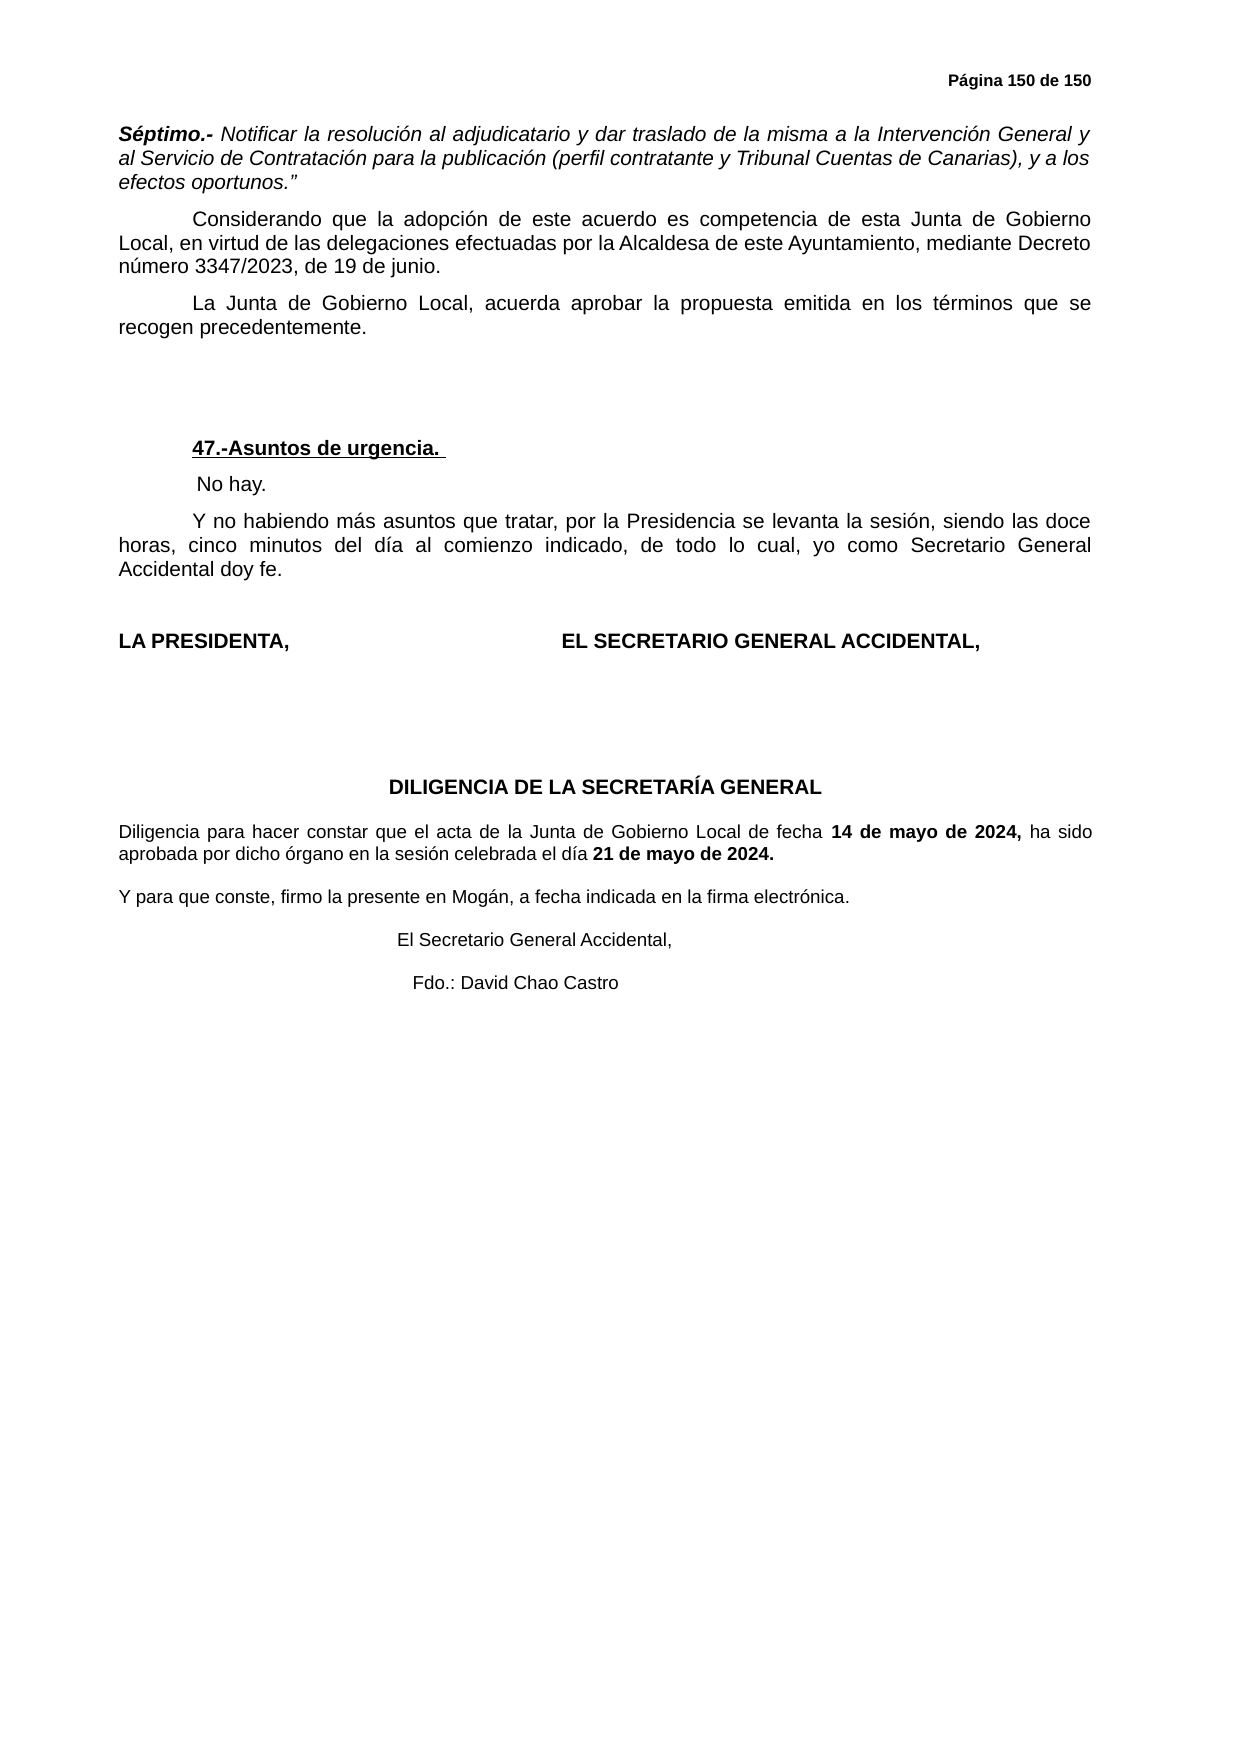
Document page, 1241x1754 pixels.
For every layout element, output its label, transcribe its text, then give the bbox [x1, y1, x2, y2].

text No hay. [118, 472, 1092, 496]
text DILIGENCIA DE LA SECRETARÍA GENERAL [118, 775, 1092, 799]
text Fdo.: David Chao Castro [118, 972, 1092, 993]
text Considerando que la adopción de este acuerdo es competencia de esta Junta de Gobierno Local, en virtud de las delegaciones efectuadas por la Alcaldesa de este Ayuntamiento, mediante Decreto número 3347/2023, de 19 de junio. [118, 206, 1092, 278]
text La Junta de Gobierno Local, acuerda aprobar la propuesta emitida en los términos que se recogen precedentemente. [118, 291, 1092, 339]
text 47.-Asuntos de urgencia. [118, 388, 1092, 459]
text Séptimo.- Notificar la resolución al adjudicatario y dar traslado de la misma a la Intervención General y al Servicio de Contratación para la publicación (perfil contratante y Tribunal Cuentas de Canarias), y a los efectos oportunos.” [118, 122, 1092, 194]
text Y para que conste, firmo la presente en Mogán, a fecha indicada en la firma electrónica. [118, 885, 1092, 907]
text El Secretario General Accidental, [118, 928, 1092, 950]
text LA PRESIDENTA, EL SECRETARIO GENERAL ACCIDENTAL, [118, 629, 1092, 653]
text Y no habiendo más asuntos que tratar, por la Presidencia se levanta la sesión, siendo las doce horas, cinco minutos del día al comienzo indicado, de todo lo cual, yo como Secretario General Accidental doy fe. [118, 508, 1092, 580]
text Diligencia para hacer constar que el acta de la Junta de Gobierno Local de fecha 14 de mayo de 2024, ha sido aprobada por dicho órgano en la sesión celebrada el día 21 de mayo de 2024. [118, 821, 1092, 864]
